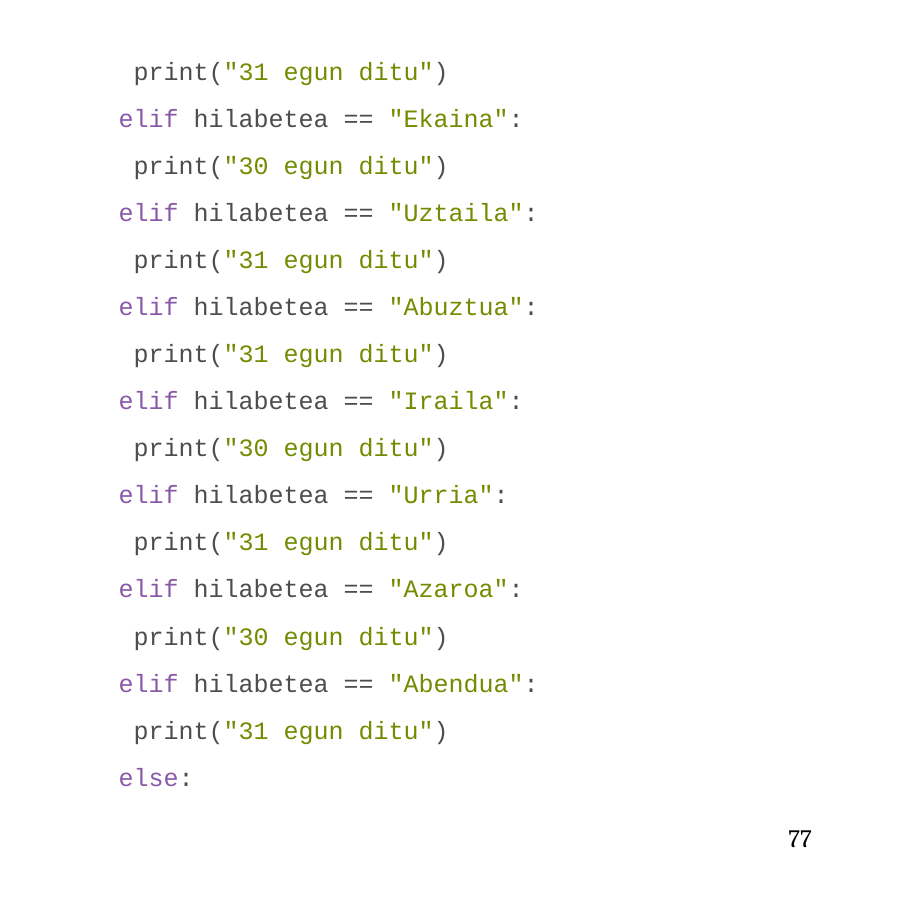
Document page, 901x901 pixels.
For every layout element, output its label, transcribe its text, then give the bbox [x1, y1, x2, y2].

text print("31 egun ditu") [118, 59, 811, 87]
text print("30 egun ditu") [118, 624, 811, 652]
text print("30 egun ditu") [118, 436, 811, 464]
text elif hilabetea == "Urria": [118, 483, 811, 511]
text elif hilabetea == "Iraila": [118, 389, 811, 417]
text elif hilabetea == "Ekaina": [118, 106, 811, 134]
text print("31 egun ditu") [118, 247, 811, 276]
text elif hilabetea == "Uztaila": [118, 200, 811, 229]
text elif hilabetea == "Abendua": [118, 671, 811, 699]
text print("31 egun ditu") [118, 530, 811, 558]
text print("31 egun ditu") [118, 342, 811, 370]
text elif hilabetea == "Azaroa": [118, 577, 811, 605]
text print("30 egun ditu") [118, 153, 811, 182]
text else: [118, 765, 811, 794]
text elif hilabetea == "Abuztua": [118, 294, 811, 323]
text print("31 egun ditu") [118, 718, 811, 747]
